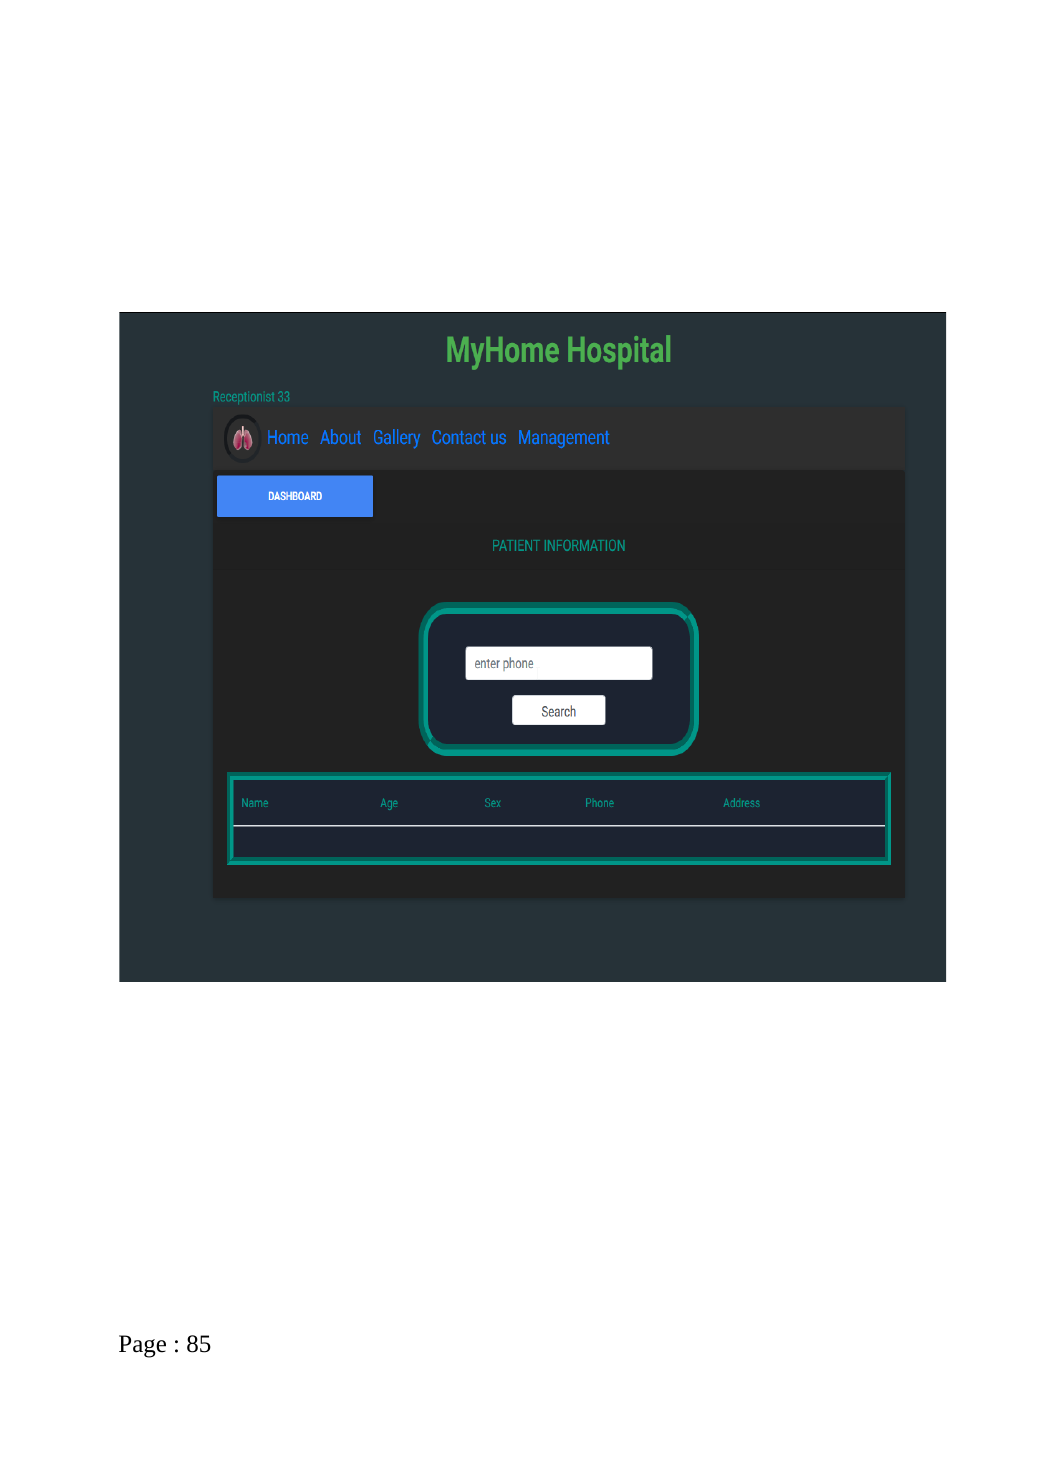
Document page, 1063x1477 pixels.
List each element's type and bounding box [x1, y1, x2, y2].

picture [119, 312, 947, 982]
